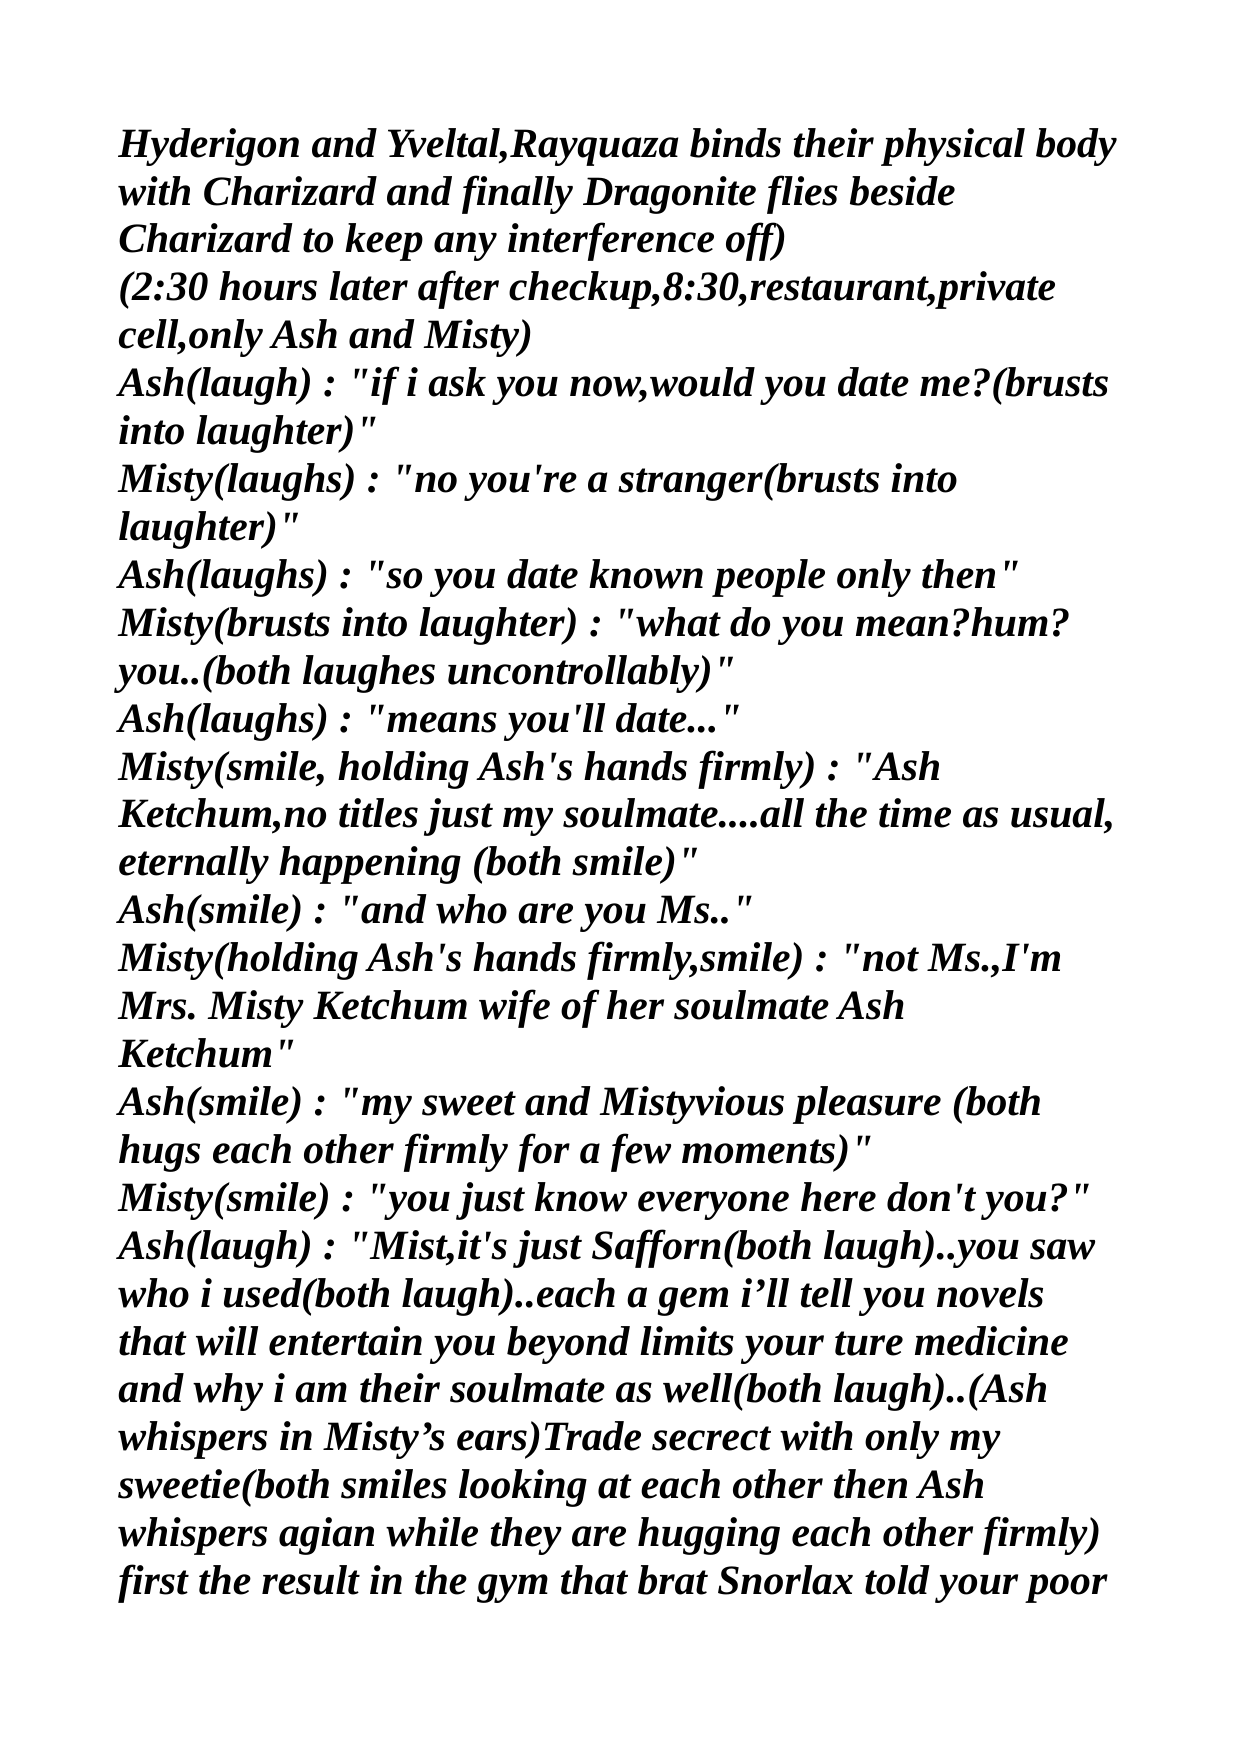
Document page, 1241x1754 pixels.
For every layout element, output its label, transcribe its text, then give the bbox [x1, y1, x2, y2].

text Ketchum" [118, 1028, 1122, 1076]
text Misty(laughs) : "no you're a stranger(brusts into laughter)" [118, 453, 1122, 549]
text Ash(smile) : "my sweet and Mistyvious pleasure (both hugs each other firmly for a few moments)" [118, 1076, 1122, 1172]
text into laughter)" [118, 406, 1122, 453]
text Ash(laugh) : "if i ask you now,would you date me?(brusts [118, 358, 1122, 406]
text Ketchum,no titles just my soulmate....all the time as usual, eternally happening (both smile)" [118, 789, 1122, 885]
text Ash(laugh) : "Mist,it's just Safforn(both laugh)..you saw who i used(both laugh)..each a gem i’ll tell you novels that will entertain you beyond limits your ture medicine and why i am their soulmate as well(both laugh)..(Ash whispers in Misty’s ears)Trade secrect with only my sweetie(both smiles looking at each other then Ash whispers agian while they are hugging each other firmly) first the result in the gym that brat Snorlax told your poor [118, 1220, 1122, 1603]
text (2:30 hours later after checkup,8:30,restaurant,private cell,only Ash and Misty) [118, 262, 1122, 358]
text Mrs. Misty Ketchum wife of her soulmate Ash [118, 981, 1122, 1028]
text Ash(smile) : "and who are you Ms.." [118, 885, 1122, 933]
text Ash(laughs) : "so you date known people only then" [118, 549, 1122, 597]
text Misty(brusts into laughter) : "what do you mean?hum? you..(both laughes uncontrollably)" [118, 597, 1122, 693]
text Misty(holding Ash's hands firmly,smile) : "not Ms.,I'm [118, 933, 1122, 981]
text Hyderigon and Yveltal,Rayquaza binds their physical body with Charizard and finally Dragonite flies beside Charizard to keep any interference off) [118, 118, 1122, 262]
text Misty(smile) : "you just know everyone here don't you?" [118, 1172, 1122, 1220]
text Ash(laughs) : "means you'll date..." [118, 693, 1122, 741]
text Misty(smile, holding Ash's hands firmly) : "Ash [118, 741, 1122, 789]
